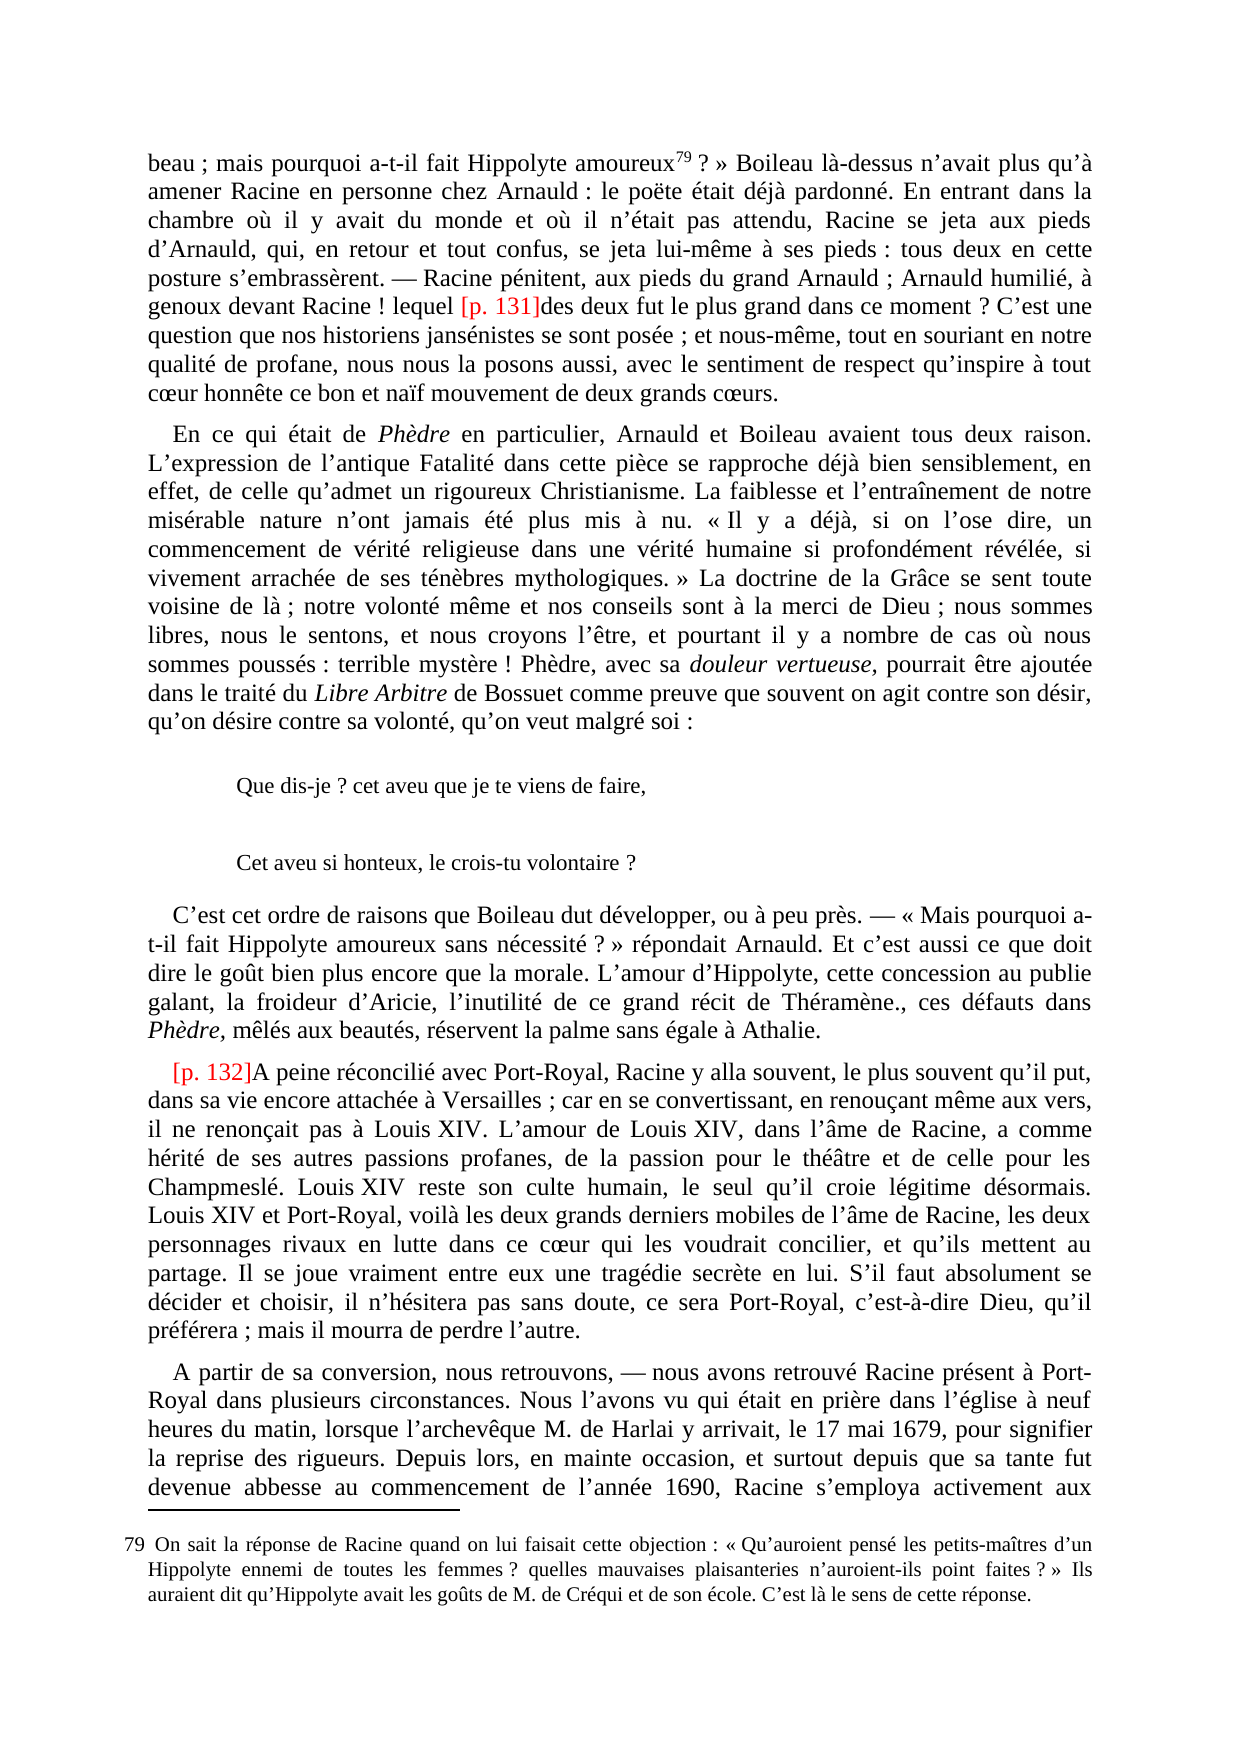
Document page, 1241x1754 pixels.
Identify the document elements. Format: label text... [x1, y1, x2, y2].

text En ce qui était de Phèdre en particulier, Arnauld et Boileau avaient tous deux raison. L’expression de l’antique Fatalité dans cette pièce se rapproche déjà bien sensiblement, en effet, de celle qu’admet un rigoureux Christianisme. La faiblesse et l’entraînement de notre misérable nature n’ont jamais été plus mis à nu. « Il y a déjà, si on l’ose dire, un commencement de vérité religieuse dans une vérité humaine si profondément révélée, si vivement arrachée de ses ténèbres mythologiques. » La doctrine de la Grâce se sent toute voisine de là ; notre volonté même et nos conseils sont à la merci de Dieu ; nous sommes libres, nous le sentons, et nous croyons l’être, et pourtant il y a nombre de cas où nous sommes poussés : terrible mystère ! Phèdre, avec sa douleur vertueuse, pourrait être ajoutée dans le traité du Libre Arbitre de Bossuet comme preuve que souvent on agit contre son désir, qu’on désire contre sa volonté, qu’on veut malgré soi : [148, 419, 1093, 735]
text A partir de sa conversion, nous retrouvons, — nous avons retrouvé Racine présent à Port-Royal dans plusieurs circonstances. Nous l’avons vu qui était en prière dans l’église à neuf heures du matin, lorsque l’archevêque M. de Harlai y arrivait, le 17 mai 1679, pour signifier la reprise des rigueurs. Depuis lors, en mainte occasion, et surtout depuis que sa tante fut devenue abbesse au commencement de l’année 1690, Racine s’employa activement aux [148, 1357, 1093, 1500]
text beau ; mais pourquoi a-t-il fait Hippolyte amoureux ? » Boileau là-dessus n’avait plus qu’à amener Racine en personne chez Arnauld : le poëte était déjà pardonné. En entrant dans la chambre où il y avait du monde et où il n’était pas attendu, Racine se jeta aux pieds d’Arnauld, qui, en retour et tout confus, se jeta lui-même à ses pieds : tous deux en cette posture s’embrassèrent. — Racine pénitent, aux pieds du grand Arnauld ; Arnauld humilié, à genoux devant Racine ! lequel [p. 131]des deux fut le plus grand dans ce moment ? C’est une question que nos historiens jansénistes se sont posée ; et nous-même, tout en souriant en notre qualité de profane, nous nous la posons aussi, avec le sentiment de respect qu’inspire à tout cœur honnête ce bon et naïf mouvement de deux grands cœurs. [148, 148, 1093, 406]
text On sait la réponse de Racine quand on lui faisait cette objection : « Qu’auroient pensé les petits-maîtres d’un Hippolyte ennemi de toutes les femmes ? quelles mauvaises plaisanteries n’auroient-ils point faites ? » Ils auraient dit qu’Hippolyte avait les goûts de M. de Créqui et de son école. C’est là le sens de cette réponse. [124, 1531, 1093, 1606]
text Cet aveu si honteux, le crois-tu volontaire ? [236, 849, 1093, 875]
text C’est cet ordre de raisons que Boileau dut développer, ou à peu près. — « Mais pourquoi a-t-il fait Hippolyte amoureux sans nécessité ? » répondait Arnauld. Et c’est aussi ce que doit dire le goût bien plus encore que la morale. L’amour d’Hippolyte, cette concession au publie galant, la froideur d’Aricie, l’inutilité de ce grand récit de Théramène., ces défauts dans Phèdre, mêlés aux beautés, réservent la palme sans égale à Athalie. [148, 900, 1093, 1044]
text [p. 132]A peine réconcilié avec Port-Royal, Racine y alla souvent, le plus souvent qu’il put, dans sa vie encore attachée à Versailles ; car en se convertissant, en renouçant même aux vers, il ne renonçait pas à Louis XIV. L’amour de Louis XIV, dans l’âme de Racine, a comme hérité de ses autres passions profanes, de la passion pour le théâtre et de celle pour les Champmeslé. Louis XIV reste son culte humain, le seul qu’il croie légitime désormais. Louis XIV et Port-Royal, voilà les deux grands derniers mobiles de l’âme de Racine, les deux personnages rivaux en lutte dans ce cœur qui les voudrait concilier, et qu’ils mettent au partage. Il se joue vraiment entre eux une tragédie secrète en lui. S’il faut absolument se décider et choisir, il n’hésitera pas sans doute, ce sera Port-Royal, c’est-à-dire Dieu, qu’il préférera ; mais il mourra de perdre l’autre. [148, 1057, 1093, 1344]
text Que dis-je ? cet aveu que je te viens de faire, [236, 773, 1093, 799]
